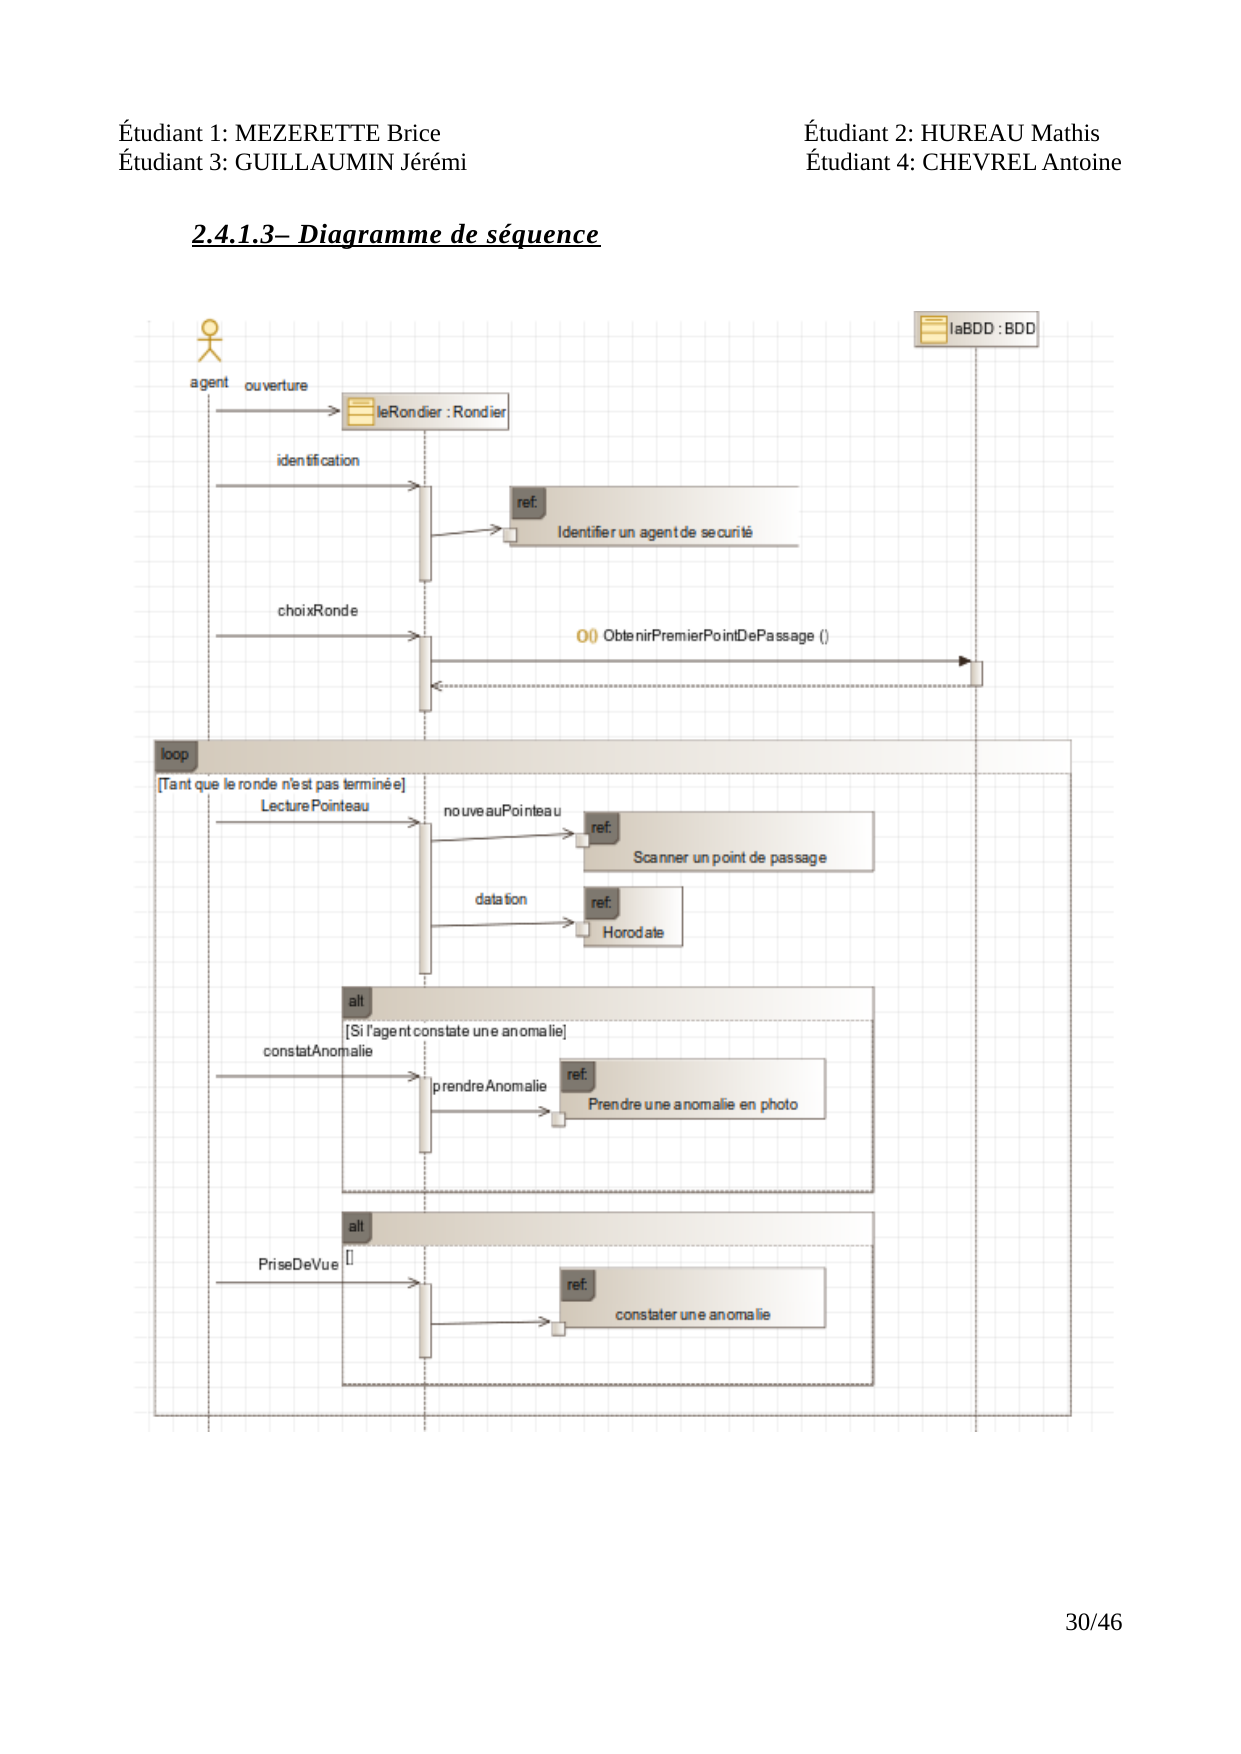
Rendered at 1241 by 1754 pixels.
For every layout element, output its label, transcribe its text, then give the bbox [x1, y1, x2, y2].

subtitle 2.4.1.3– Diagramme de séquence [118, 218, 1122, 249]
picture [126, 311, 1114, 1432]
